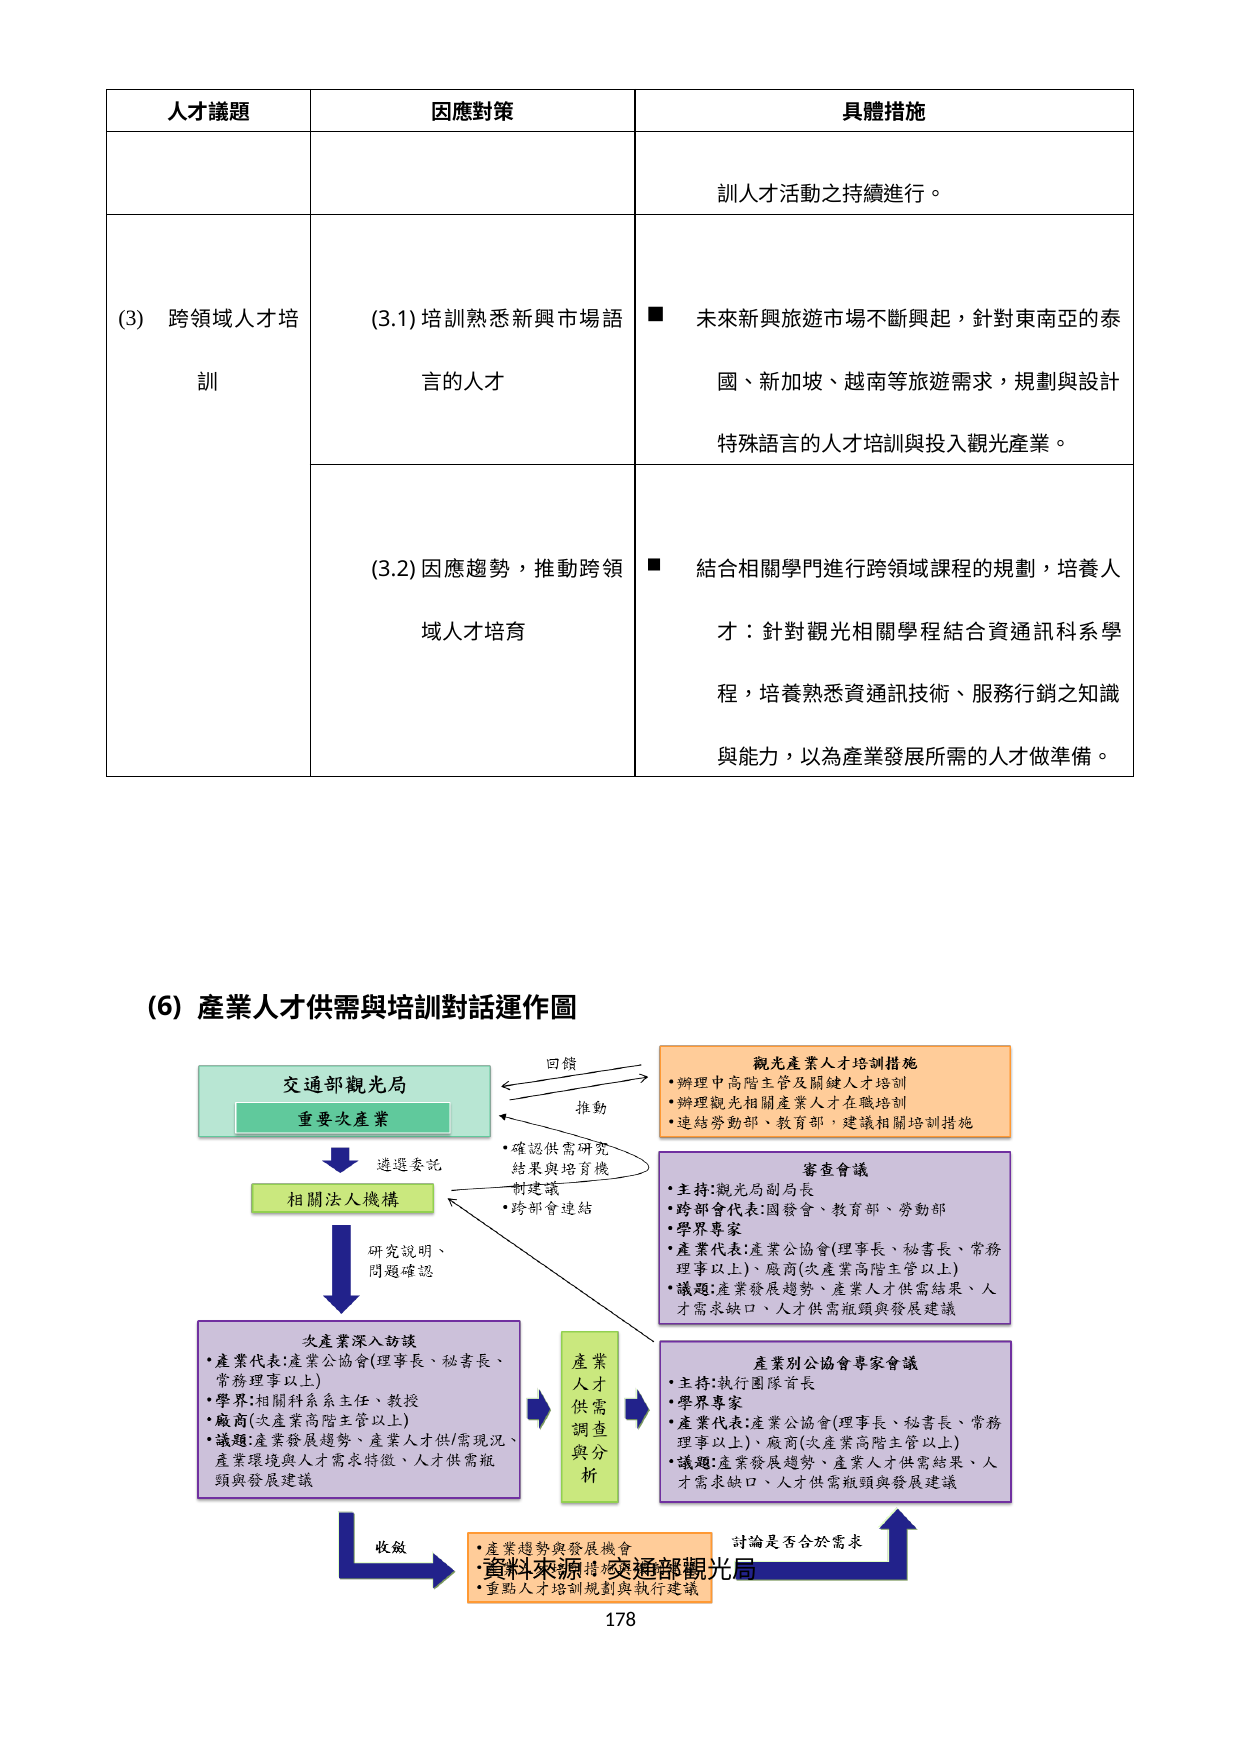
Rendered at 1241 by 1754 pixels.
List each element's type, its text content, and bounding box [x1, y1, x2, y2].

text [148, 1526, 433, 1589]
table_cell [311, 132, 634, 214]
table_cell [107, 132, 310, 214]
table_cell 訓人才活動之持續進行。 [636, 132, 1133, 214]
list 產業人才供需與培訓對話運作圖 [148, 964, 1092, 1026]
table_header 因應對策 [311, 90, 634, 131]
table_cell 結合相關學門進行跨領域課程的規劃，培養人才：針對觀光相關學程結合資通訊科系學程，培養熟悉資通訊技術、服務行銷之知識與能力，以為產業發展所需的人才做準備。 [636, 465, 1133, 776]
table_cell 未來新興旅遊市場不斷興起，針對東南亞的泰國、新加坡、越南等旅遊需求，規劃與設計特殊語言的人才培訓與投入觀光產業。 [636, 215, 1133, 464]
table_cell 培訓熟悉新興市場語言的人才 [311, 215, 634, 464]
text 資料來源：交通部觀光局 [355, 1526, 1092, 1589]
table_header 人才議題 [107, 90, 310, 131]
table_cell 因應趨勢，推動跨領域人才培育 [311, 465, 634, 776]
table_header 具體措施 [636, 90, 1133, 131]
table_cell 跨領域人才培訓 [107, 215, 310, 776]
